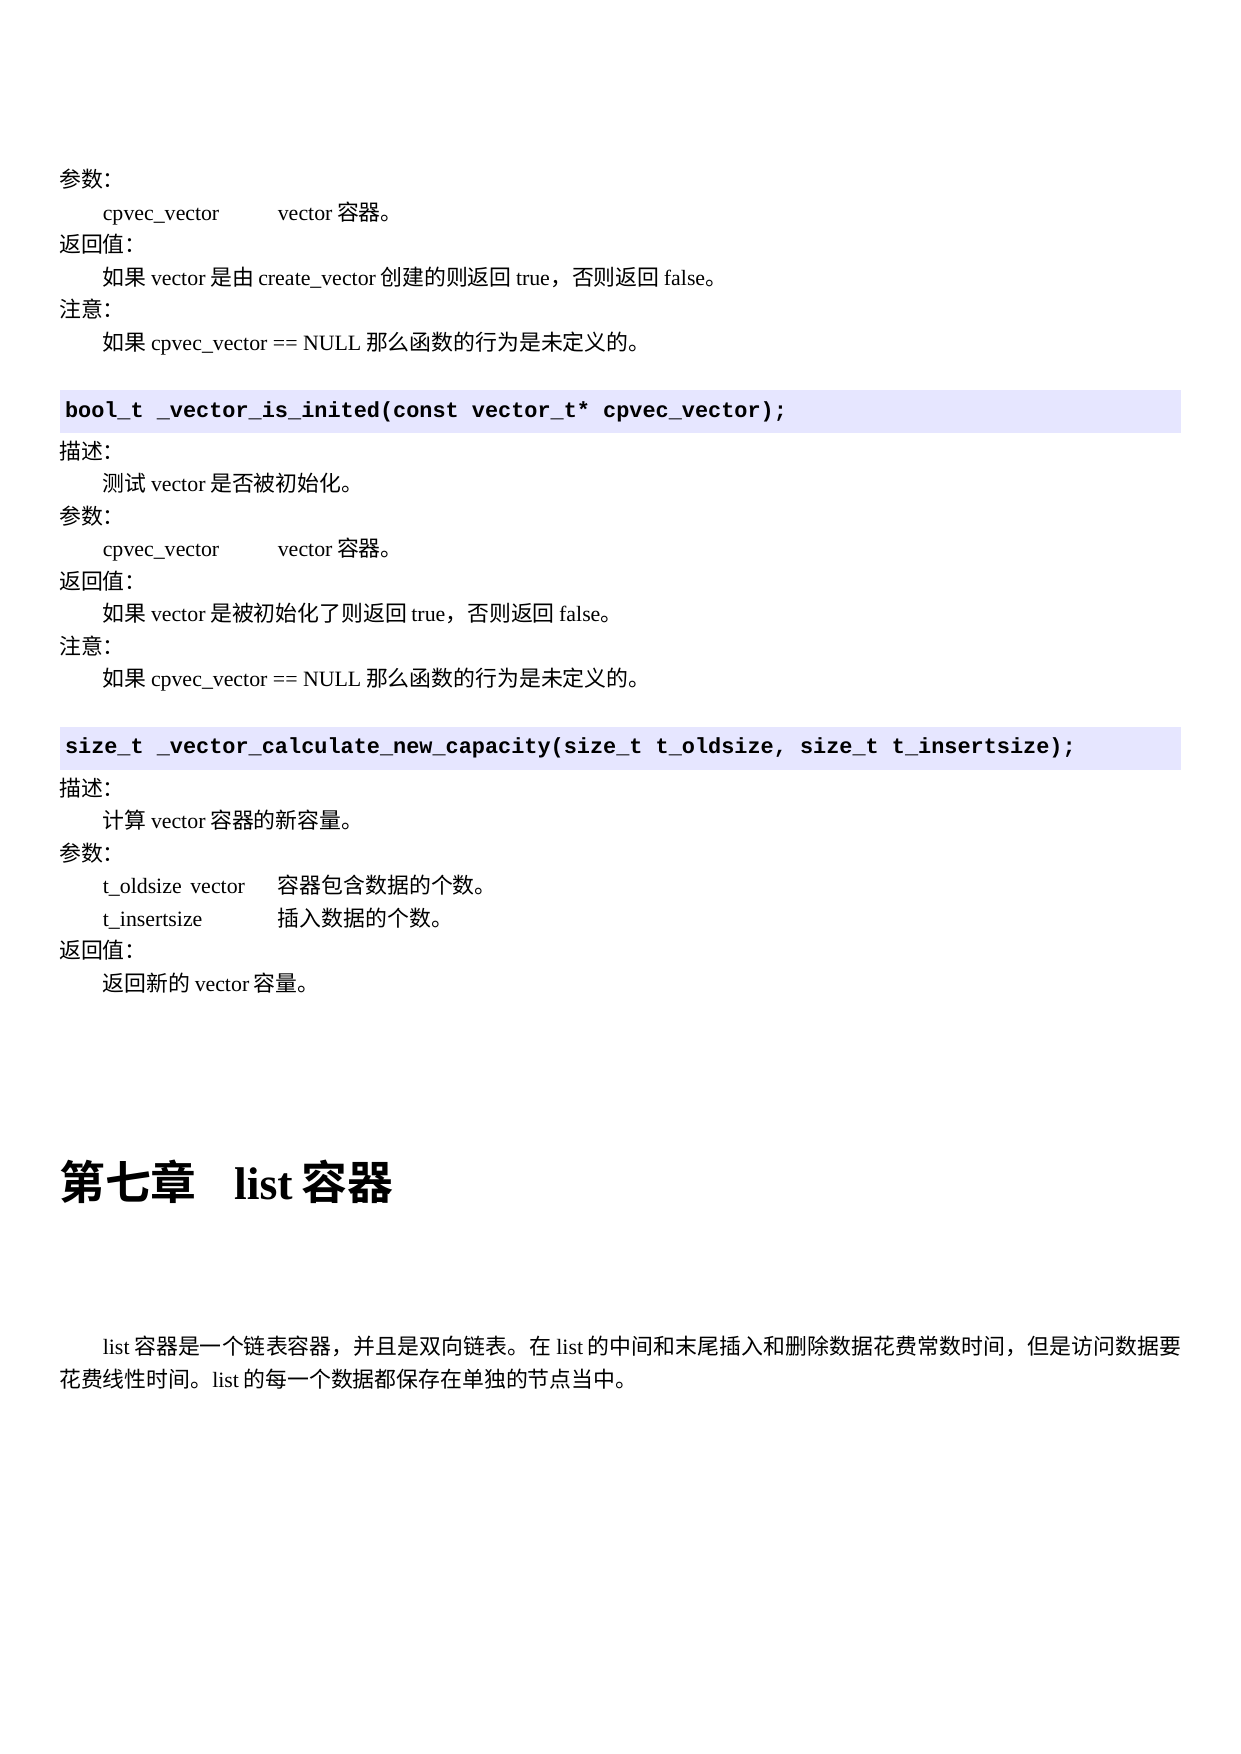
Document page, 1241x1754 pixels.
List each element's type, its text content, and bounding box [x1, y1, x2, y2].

text 注意： [59, 628, 1181, 661]
text 如果vector是被初始化了则返回true，否则返回false。 [59, 596, 1181, 628]
text 如果cpvec_vector == NULL那么函数的行为是未定义的。 [59, 661, 1181, 693]
text 注意： [59, 292, 1181, 324]
text 如果cpvec_vector == NULL那么函数的行为是未定义的。 [59, 324, 1181, 357]
text 测试vector是否被初始化。 [59, 466, 1181, 498]
text t_oldsize vector 容器包含数据的个数。 [59, 868, 1181, 900]
text 描述： [59, 771, 1181, 803]
table_header bool_t _vector_is_inited(const vector_t* cpvec_vector); [60, 390, 1181, 433]
subtitle list容器 [59, 1131, 1181, 1228]
text 如果vector是由create_vector创建的则返回true，否则返回false。 [59, 259, 1181, 292]
text t_insertsize 插入数据的个数。 [59, 900, 1181, 933]
text 参数： [59, 498, 1181, 531]
table_header size_t _vector_calculate_new_capacity(size_t t_oldsize, size_t t_insertsize); [60, 727, 1181, 770]
text 参数： [59, 162, 1181, 194]
text 描述： [59, 435, 1181, 466]
text 返回新的vector容量。 [59, 965, 1181, 998]
text 返回值： [59, 933, 1181, 965]
text 返回值： [59, 563, 1181, 596]
text 返回值： [59, 227, 1181, 259]
text cpvec_vector vector容器。 [59, 194, 1181, 227]
text list容器是一个链表容器，并且是双向链表。在list的中间和末尾插入和删除数据花费常数时间，但是访问数据要花费线性时间。list的每一个数据都保存在单独的节点当中。 [59, 1329, 1181, 1394]
text cpvec_vector vector容器。 [59, 531, 1181, 563]
text 参数： [59, 835, 1181, 868]
text 计算vector容器的新容量。 [59, 803, 1181, 835]
